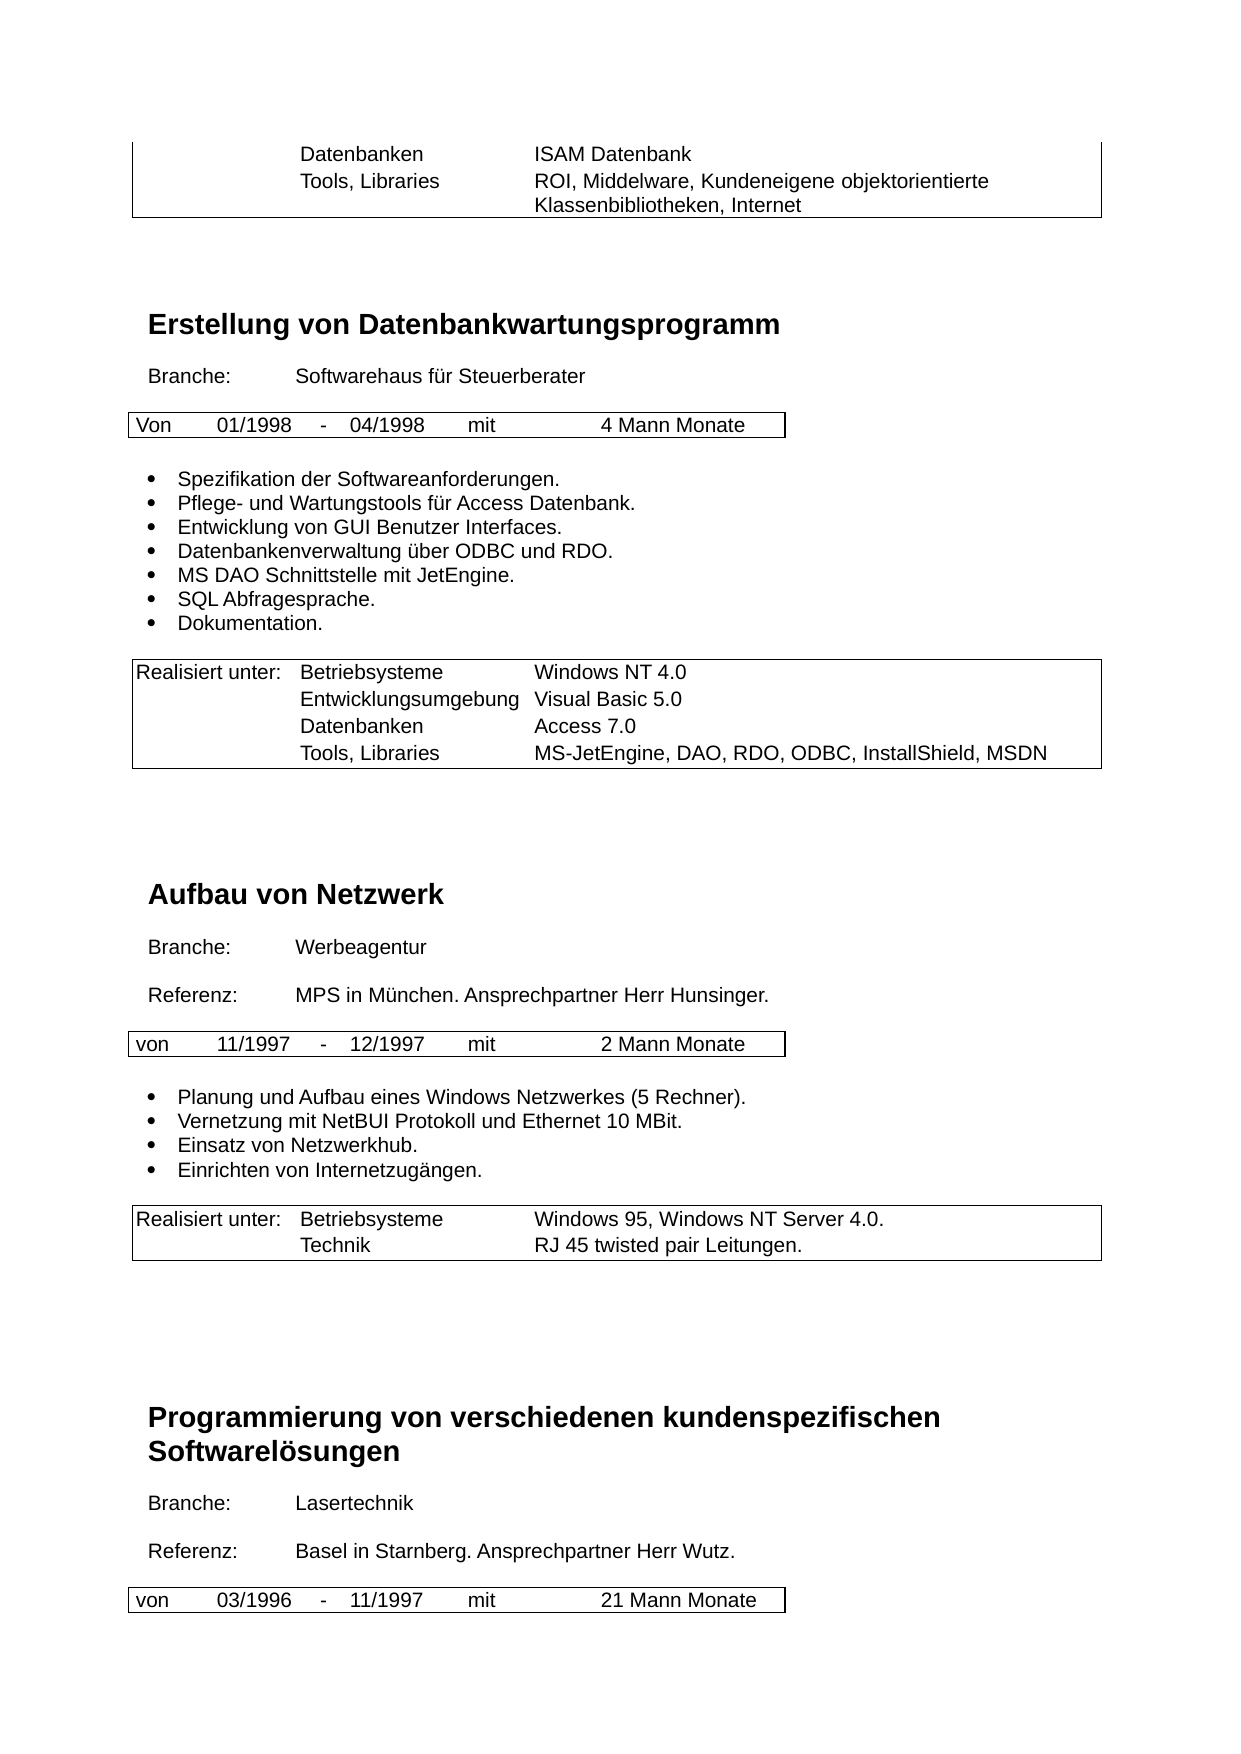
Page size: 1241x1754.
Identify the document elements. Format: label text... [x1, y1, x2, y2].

table_cell [133, 686, 297, 714]
list Spezifikation der Softwareanforderungen. [148, 467, 1110, 491]
list Planung und Aufbau eines Windows Netzwerkes (5 Rechner). [148, 1085, 1110, 1109]
list MS DAO Schnittstelle mit JetEngine. [148, 563, 1110, 587]
text Referenz: MPS in München. Ansprechpartner Herr Hunsinger. [148, 983, 1110, 1007]
table_header Von [129, 413, 209, 437]
table_header mit [460, 1588, 593, 1612]
table_header 21 Mann Monate [593, 1588, 784, 1612]
table_cell [133, 741, 297, 768]
text Referenz: Basel in Starnberg. Ansprechpartner Herr Wutz. [148, 1539, 1110, 1563]
text Branche: Lasertechnik [148, 1491, 1110, 1515]
list Einrichten von Internetzugängen. [148, 1157, 1110, 1181]
table_cell Visual Basic 5.0 [531, 686, 1101, 714]
list Entwicklung von GUI Benutzer Interfaces. [148, 515, 1110, 539]
table_cell ROI, Middelware, Kundeneigene objektorientierte Klassenbibliotheken, Internet [531, 169, 1101, 217]
table_header Windows 95, Windows NT Server 4.0. [531, 1206, 1101, 1233]
subtitle Erstellung von Datenbankwartungsprogramm [148, 307, 1110, 340]
table_cell [133, 142, 297, 169]
table_header 03/1996 [209, 1588, 313, 1612]
table_cell Technik [297, 1233, 531, 1260]
table_header - [313, 1032, 342, 1056]
subtitle Aufbau von Netzwerk [148, 877, 1110, 911]
table_header Windows NT 4.0 [531, 660, 1101, 686]
list Vernetzung mit NetBUI Protokoll und Ethernet 10 MBit. [148, 1109, 1110, 1133]
table_header 01/1998 [209, 413, 313, 437]
table_header 4 Mann Monate [593, 413, 784, 437]
list Dokumentation. [148, 611, 1110, 635]
table_cell Datenbanken [297, 714, 531, 741]
table_cell [133, 714, 297, 741]
table_cell MS-JetEngine, DAO, RDO, ODBC, InstallShield, MSDN [531, 741, 1101, 768]
table_cell Tools, Libraries [297, 741, 531, 768]
list Einsatz von Netzwerkhub. [148, 1133, 1110, 1157]
table_header Betriebsysteme [297, 660, 531, 686]
table_header mit [460, 413, 593, 437]
table_cell RJ 45 twisted pair Leitungen. [531, 1233, 1101, 1260]
table_header von [129, 1032, 209, 1056]
table_cell Access 7.0 [531, 714, 1101, 741]
text Branche: Werbeagentur [148, 935, 1110, 959]
list Datenbankenverwaltung über ODBC und RDO. [148, 539, 1110, 563]
table_cell Entwicklungsumgebung [297, 686, 531, 714]
table_header 11/1997 [209, 1032, 313, 1056]
table_header Realisiert unter: [133, 660, 297, 686]
table_header 12/1997 [342, 1032, 460, 1056]
table_header Realisiert unter: [133, 1206, 297, 1233]
table_header mit [460, 1032, 593, 1056]
table_cell Datenbanken [297, 142, 531, 169]
table_header 2 Mann Monate [593, 1032, 784, 1056]
table_header - [313, 413, 342, 437]
table_header von [129, 1588, 209, 1612]
table_header Betriebsysteme [297, 1206, 531, 1233]
text Branche: Softwarehaus für Steuerberater [148, 364, 1110, 388]
table_cell ISAM Datenbank [531, 142, 1101, 169]
list Pflege- und Wartungstools für Access Datenbank. [148, 491, 1110, 515]
table_cell Tools, Libraries [297, 169, 531, 217]
table_cell [133, 169, 297, 217]
table_cell [133, 1233, 297, 1260]
subtitle Programmierung von verschiedenen kundenspezifischen Softwarelösungen [148, 1400, 1110, 1467]
table_header - [313, 1588, 342, 1612]
list SQL Abfragesprache. [148, 587, 1110, 611]
table_header 11/1997 [342, 1588, 460, 1612]
table_header 04/1998 [342, 413, 460, 437]
